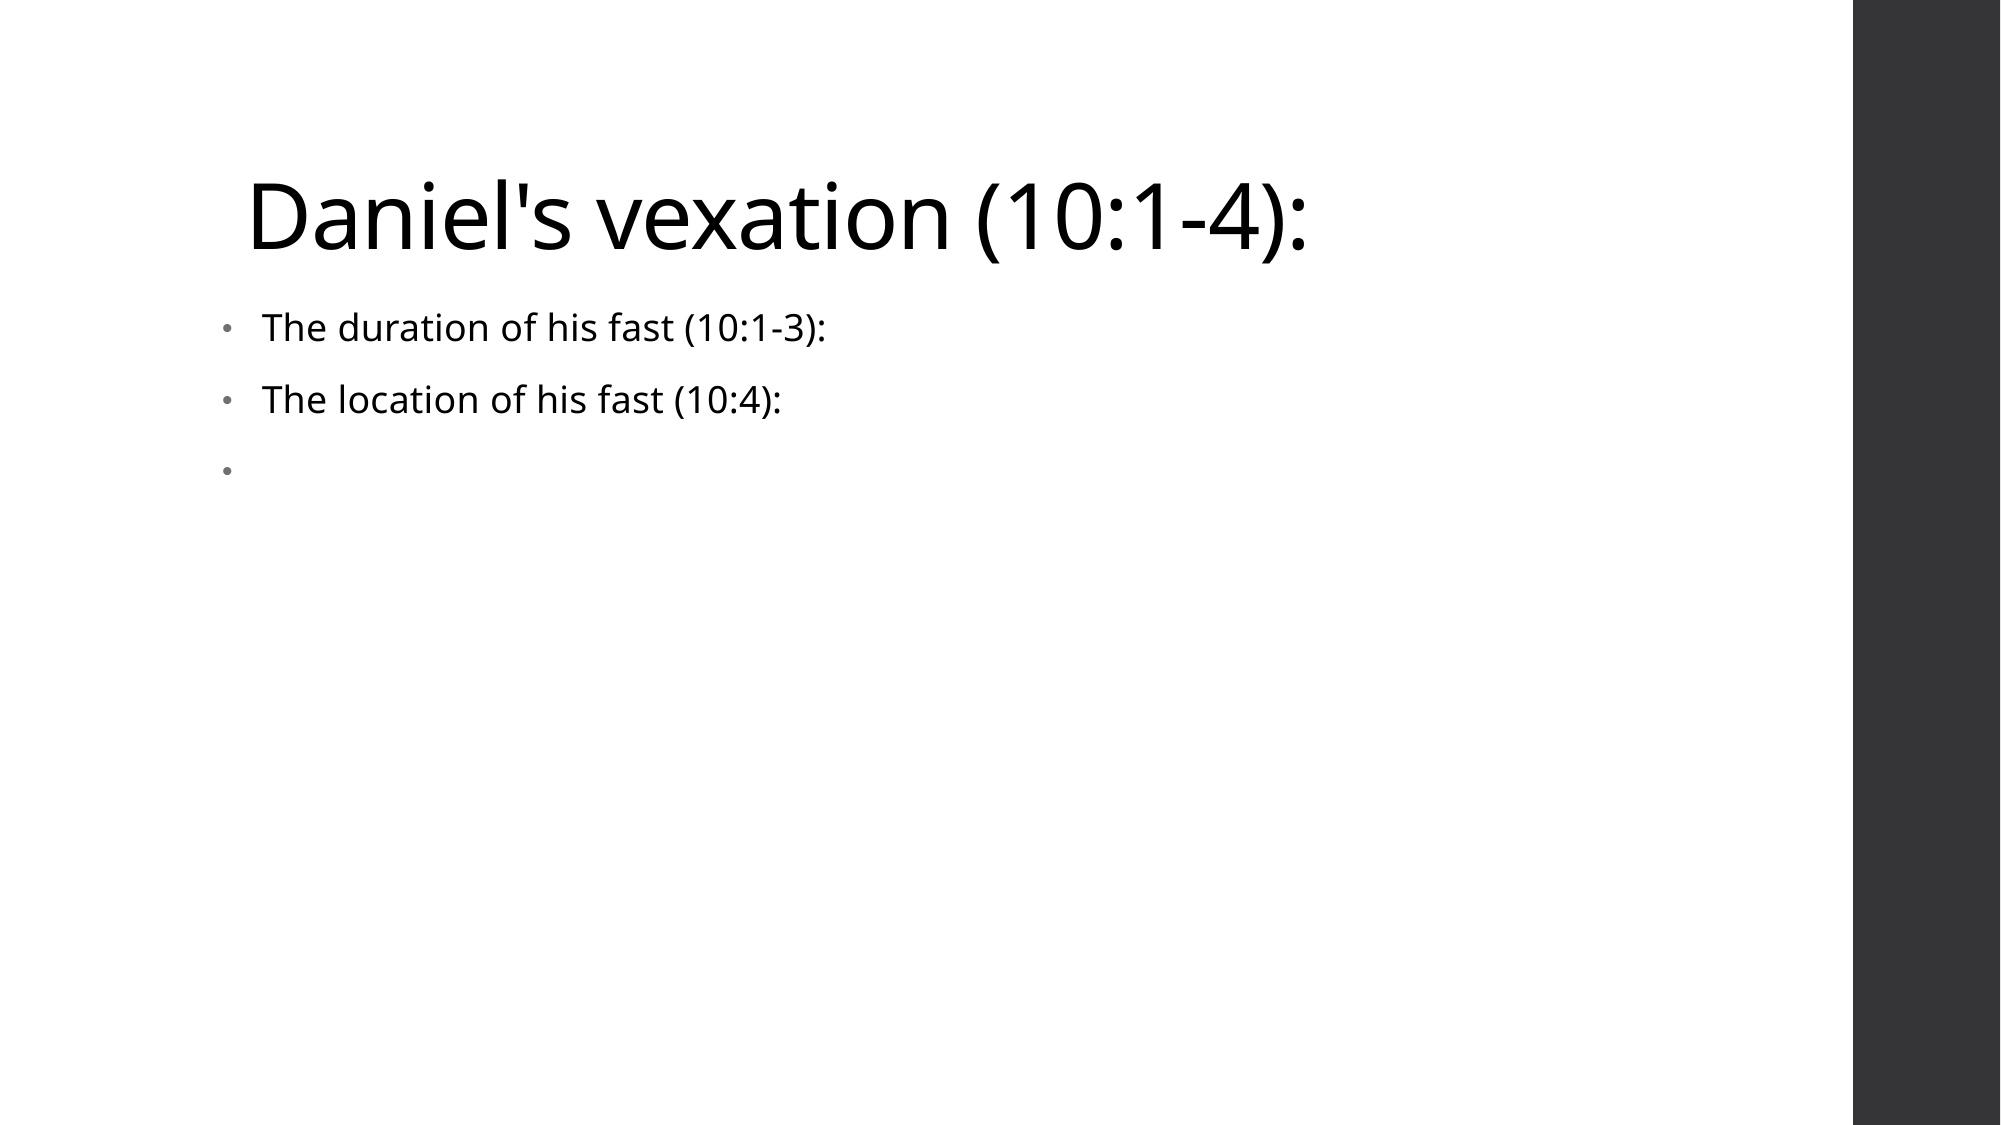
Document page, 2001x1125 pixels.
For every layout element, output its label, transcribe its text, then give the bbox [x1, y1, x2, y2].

title Daniel's vexation (10:1-4): [206, 60, 1797, 278]
list The duration of his fast (10:1-3): The location of his fast (10:4): [206, 299, 1617, 1014]
